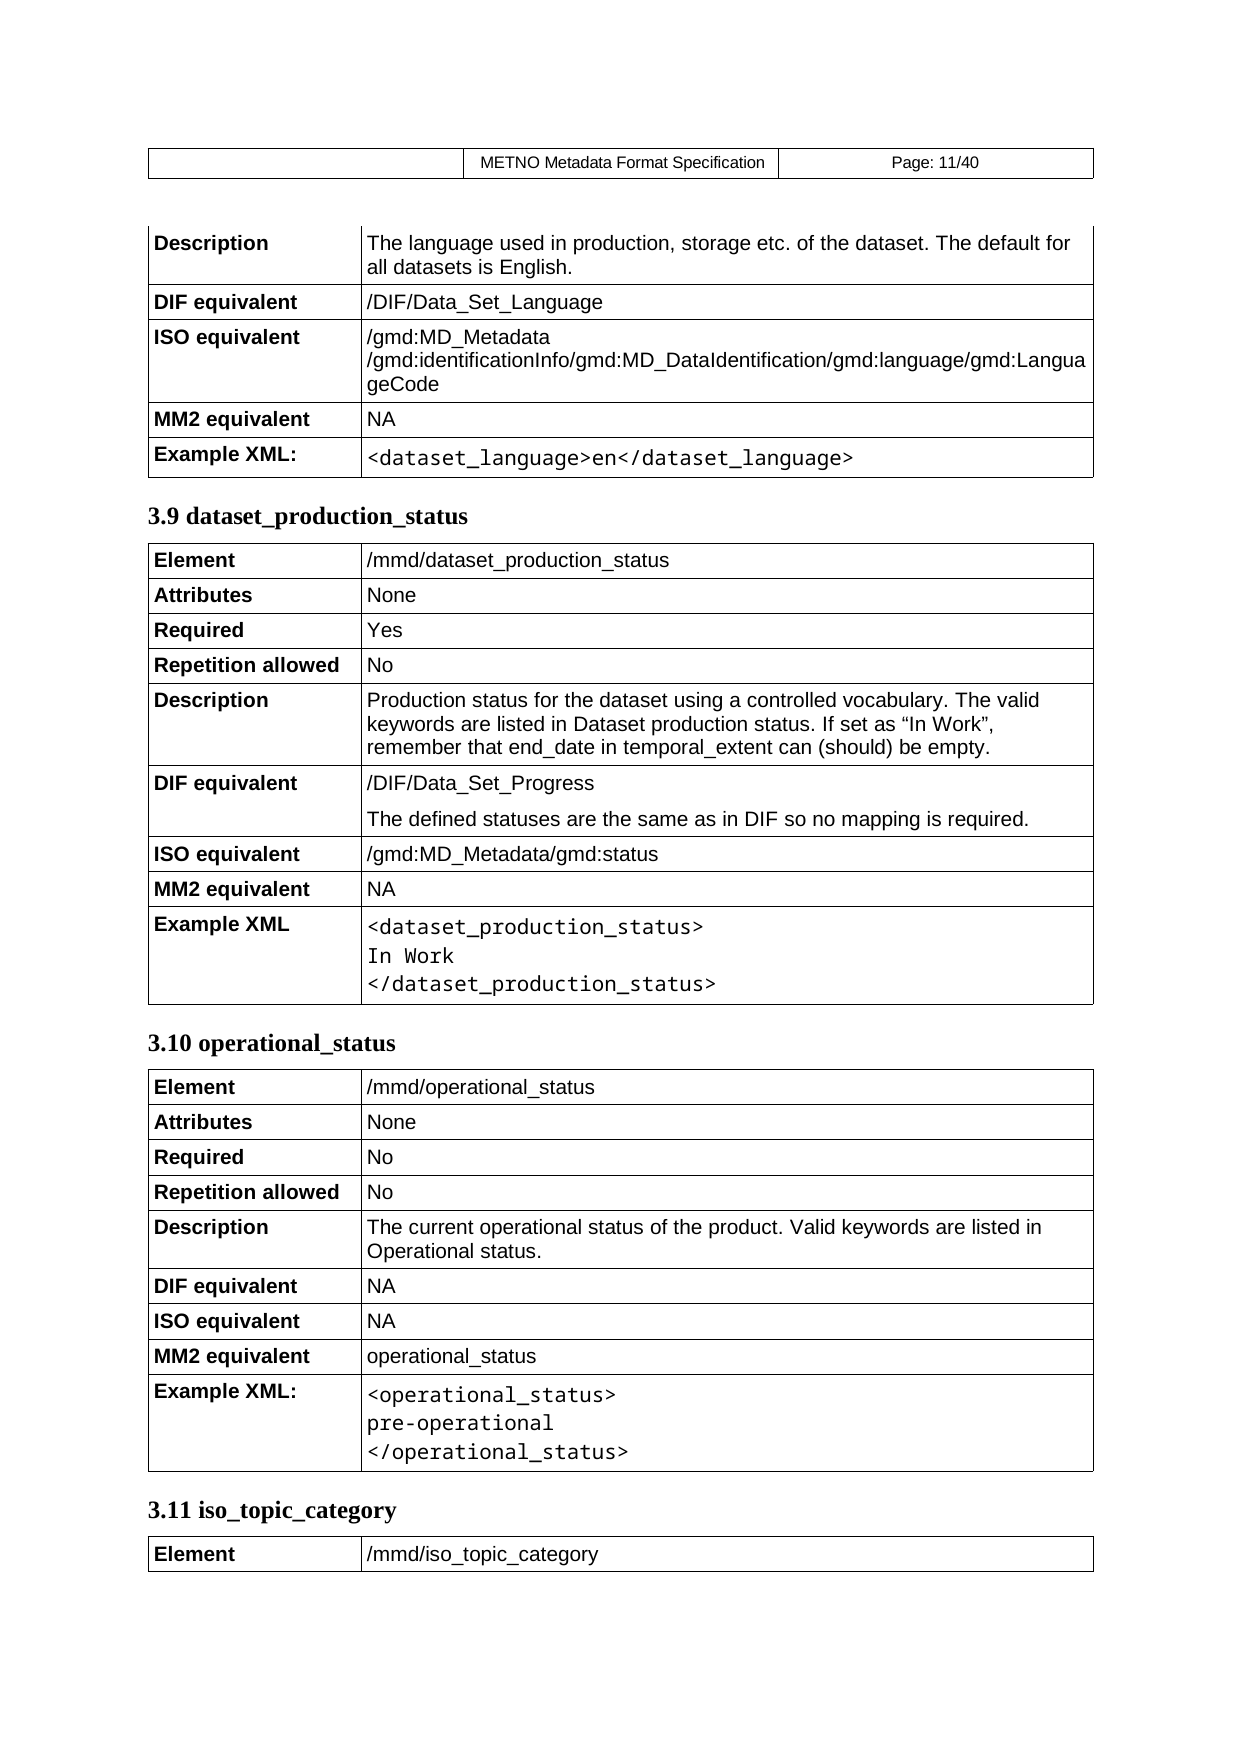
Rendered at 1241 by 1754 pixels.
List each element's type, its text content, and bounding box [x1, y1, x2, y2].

table_cell NA [362, 1269, 1093, 1303]
table_header Element [149, 1070, 361, 1104]
table_cell operational_status [362, 1340, 1093, 1374]
table_header /mmd/dataset_production_status [362, 544, 1093, 578]
table_cell DIF equivalent [149, 285, 361, 319]
table_cell No [362, 1176, 1093, 1210]
table_cell Production status for the dataset using a controlled vocabulary. The valid keywords are listed in Dataset production status. If set as “In Work”, remember that end_date in temporal_extent can (should) be empty. [362, 684, 1093, 765]
table_cell /gmd:MD_Metadata /gmd:identificationInfo/gmd:MD_DataIdentification/gmd:language/gmd:LanguageCode [362, 320, 1093, 402]
table_cell <dataset_production_status> In Work </dataset_production_status> [362, 907, 1093, 1004]
table_cell MM2 equivalent [149, 403, 361, 437]
table_cell Required [149, 1140, 361, 1175]
table_cell Attributes [149, 1105, 361, 1139]
table_header /mmd/operational_status [362, 1070, 1093, 1104]
table_cell The current operational status of the product. Valid keywords are listed in Operational status. [362, 1211, 1093, 1268]
table_cell Repetition allowed [149, 1176, 361, 1210]
subtitle iso_topic_category [148, 1496, 1093, 1524]
table_cell Description [149, 1211, 361, 1268]
table_cell <operational_status> pre-operational </operational_status> [362, 1375, 1093, 1471]
table_cell <dataset_language>en</dataset_language> [362, 438, 1093, 477]
table_cell NA [362, 872, 1093, 906]
table_cell /gmd:MD_Metadata/gmd:status [362, 837, 1093, 871]
table_cell NA [362, 1304, 1093, 1339]
table_cell /DIF/Data_Set_Language [362, 285, 1093, 319]
table_cell Repetition allowed [149, 649, 361, 683]
table_cell None [362, 1105, 1093, 1139]
table_cell DIF equivalent [149, 766, 361, 836]
table_cell Description [149, 226, 361, 284]
table_cell Attributes [149, 579, 361, 613]
table_cell /DIF/Data_Set_Progress The defined statuses are the same as in DIF so no mapping is required. [362, 766, 1093, 836]
table_cell None [362, 579, 1093, 613]
table_cell No [362, 649, 1093, 683]
subtitle operational_status [148, 1029, 1093, 1057]
table_cell ISO equivalent [149, 837, 361, 871]
table_cell NA [362, 403, 1093, 437]
table_cell The language used in production, storage etc. of the dataset. The default for all datasets is English. [362, 226, 1093, 284]
table_cell Yes [362, 614, 1093, 648]
table_cell MM2 equivalent [149, 1340, 361, 1374]
table_cell Description [149, 684, 361, 765]
table_cell DIF equivalent [149, 1269, 361, 1303]
table_cell No [362, 1140, 1093, 1175]
table_header Element [149, 1537, 361, 1571]
table_cell Example XML: [149, 438, 361, 477]
table_cell Required [149, 614, 361, 648]
table_cell Example XML [149, 907, 361, 1004]
table_header Element [149, 544, 361, 578]
table_cell ISO equivalent [149, 320, 361, 402]
subtitle dataset_production_status [148, 502, 1093, 530]
table_header /mmd/iso_topic_category [362, 1537, 1093, 1571]
table_cell Example XML: [149, 1375, 361, 1471]
table_cell MM2 equivalent [149, 872, 361, 906]
table_cell ISO equivalent [149, 1304, 361, 1339]
